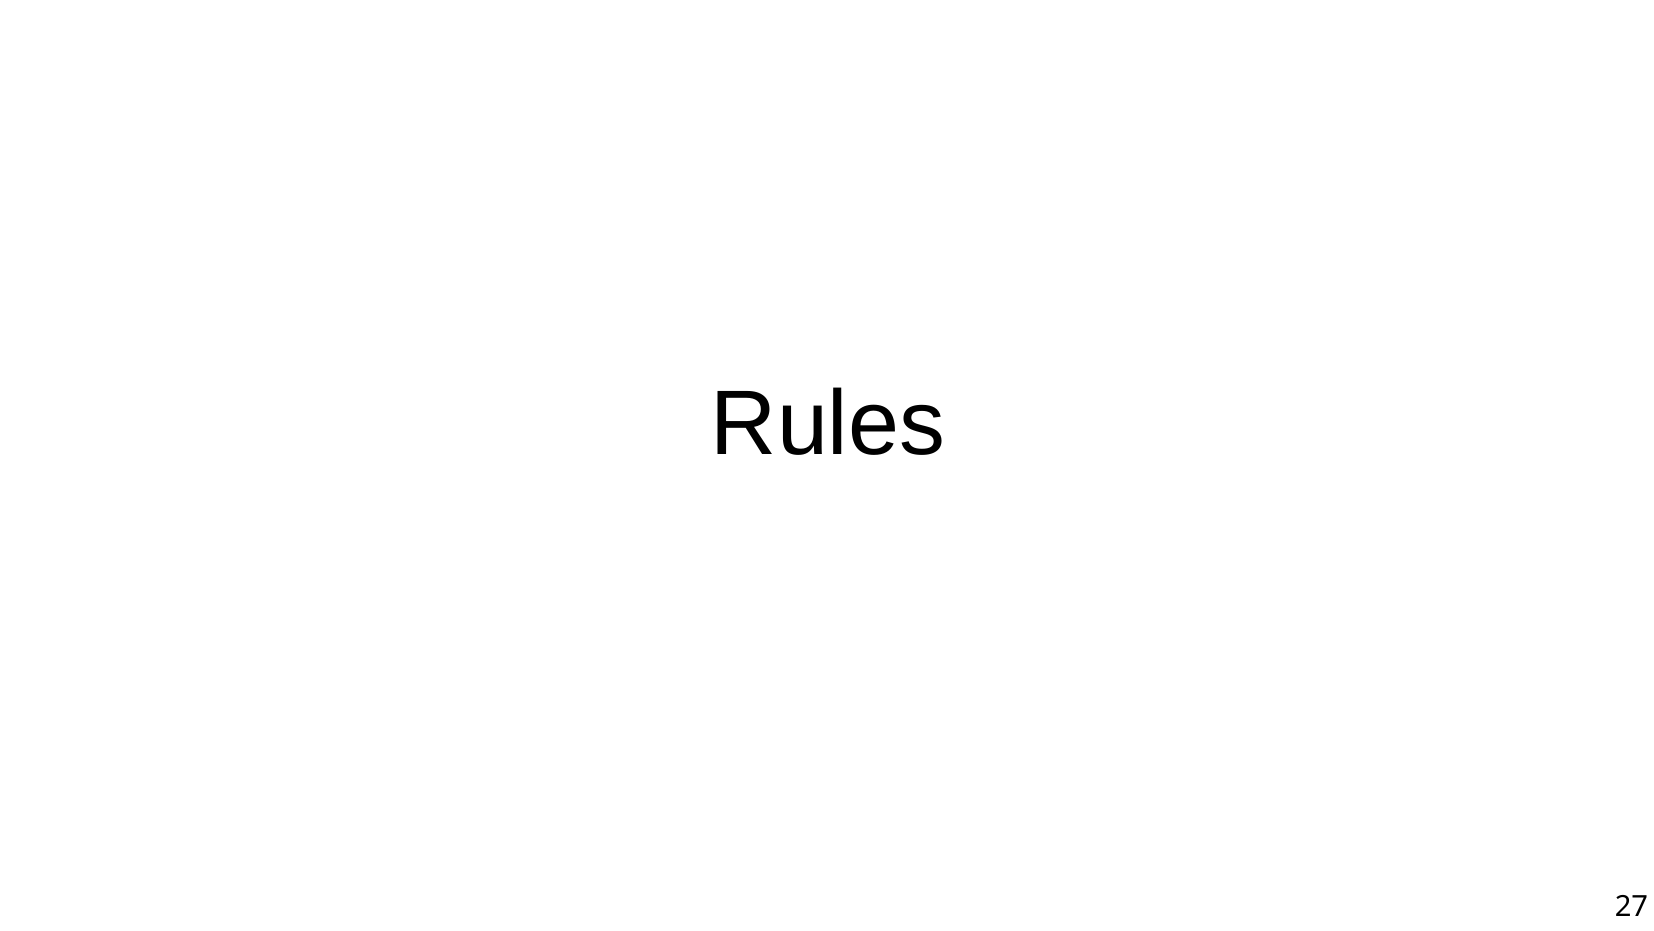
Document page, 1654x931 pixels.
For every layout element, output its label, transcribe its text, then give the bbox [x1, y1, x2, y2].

title Rules [0, 320, 1654, 526]
